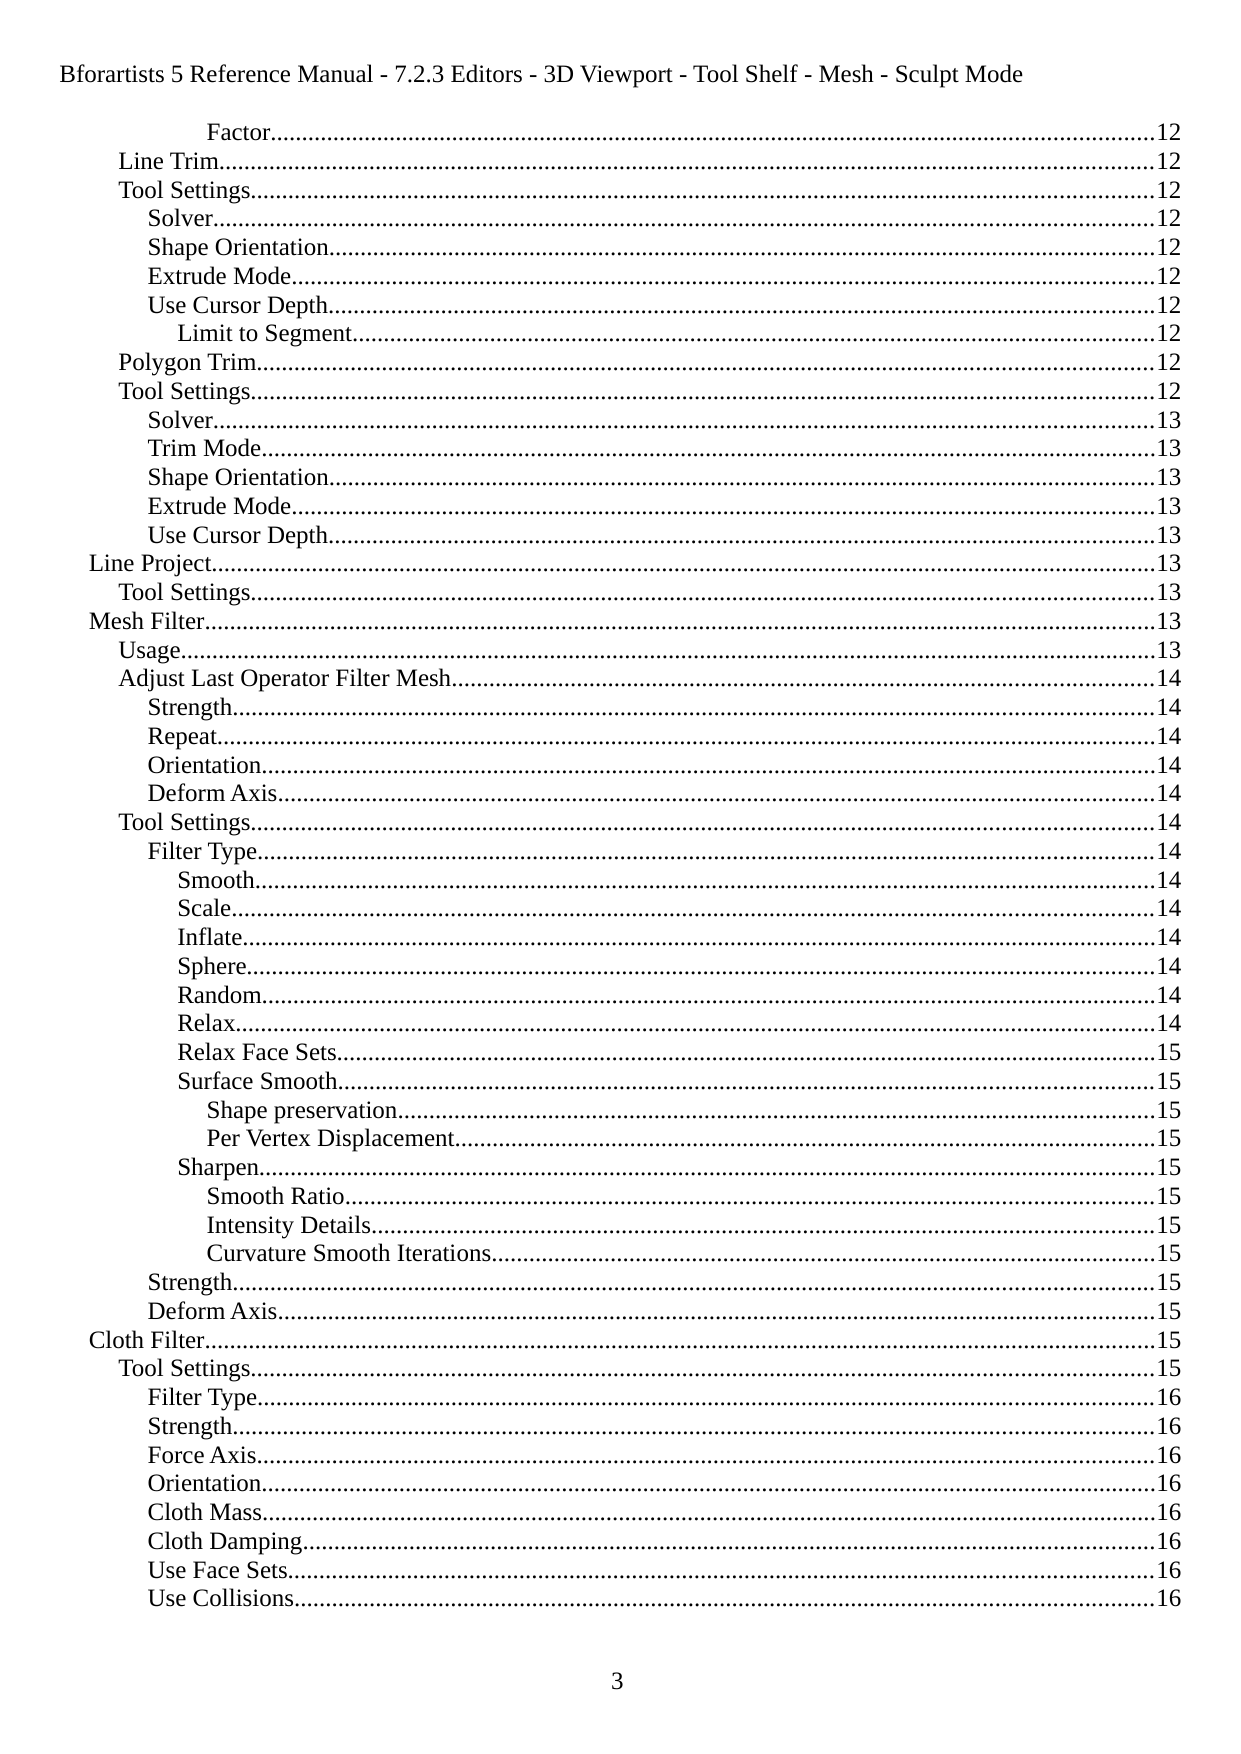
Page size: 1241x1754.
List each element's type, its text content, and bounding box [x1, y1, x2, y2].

text Smooth 14 [177, 865, 1181, 893]
text Deform Axis 14 [147, 778, 1181, 807]
text Tool Settings 12 [118, 376, 1181, 405]
text Inflate 14 [177, 922, 1181, 951]
text Strength 15 [147, 1267, 1181, 1296]
text Tool Settings 14 [118, 807, 1181, 836]
text Intensity Details 15 [206, 1210, 1181, 1238]
text Shape Orientation 13 [147, 462, 1181, 491]
text Repeat 14 [147, 721, 1181, 750]
text Filter Type 16 [147, 1382, 1181, 1411]
text Trim Mode 13 [147, 433, 1181, 462]
text Factor 12 [206, 117, 1181, 146]
text Cloth Mass 16 [147, 1497, 1181, 1526]
text Relax Face Sets 15 [177, 1037, 1181, 1066]
text Use Face Sets 16 [147, 1555, 1181, 1583]
text Deform Axis 15 [147, 1296, 1181, 1325]
text Strength 14 [147, 692, 1181, 721]
text Sharpen 15 [177, 1152, 1181, 1181]
text Filter Type 14 [147, 836, 1181, 865]
text Line Project 13 [88, 548, 1181, 577]
text Polygon Trim 12 [118, 347, 1181, 376]
text Solver 13 [147, 405, 1181, 433]
text Shape preservation 15 [206, 1095, 1181, 1123]
text Extrude Mode 12 [147, 261, 1181, 290]
text Orientation 16 [147, 1468, 1181, 1497]
text Relax 14 [177, 1008, 1181, 1037]
text Use Collisions 16 [147, 1583, 1181, 1612]
text Tool Settings 15 [118, 1353, 1181, 1382]
text Shape Orientation 12 [147, 232, 1181, 261]
text Strength 16 [147, 1411, 1181, 1440]
text Adjust Last Operator Filter Mesh 14 [118, 663, 1181, 692]
text Per Vertex Displacement 15 [206, 1123, 1181, 1152]
text Usage 13 [118, 635, 1181, 663]
text Extrude Mode 13 [147, 491, 1181, 520]
text Use Cursor Depth 13 [147, 520, 1181, 548]
text Force Axis 16 [147, 1440, 1181, 1468]
text Solver 12 [147, 203, 1181, 232]
text Tool Settings 13 [118, 577, 1181, 606]
text Tool Settings 12 [118, 175, 1181, 203]
text Cloth Damping 16 [147, 1526, 1181, 1555]
text Surface Smooth 15 [177, 1066, 1181, 1095]
text Limit to Segment 12 [177, 318, 1181, 347]
text Use Cursor Depth 12 [147, 290, 1181, 318]
text Sphere 14 [177, 951, 1181, 980]
text Curvature Smooth Iterations 15 [206, 1238, 1181, 1267]
text Orientation 14 [147, 750, 1181, 778]
text Smooth Ratio 15 [206, 1181, 1181, 1210]
text Cloth Filter 15 [88, 1325, 1181, 1353]
text Mesh Filter 13 [88, 606, 1181, 635]
text Line Trim 12 [118, 146, 1181, 175]
text Random 14 [177, 980, 1181, 1008]
text Scale 14 [177, 893, 1181, 922]
